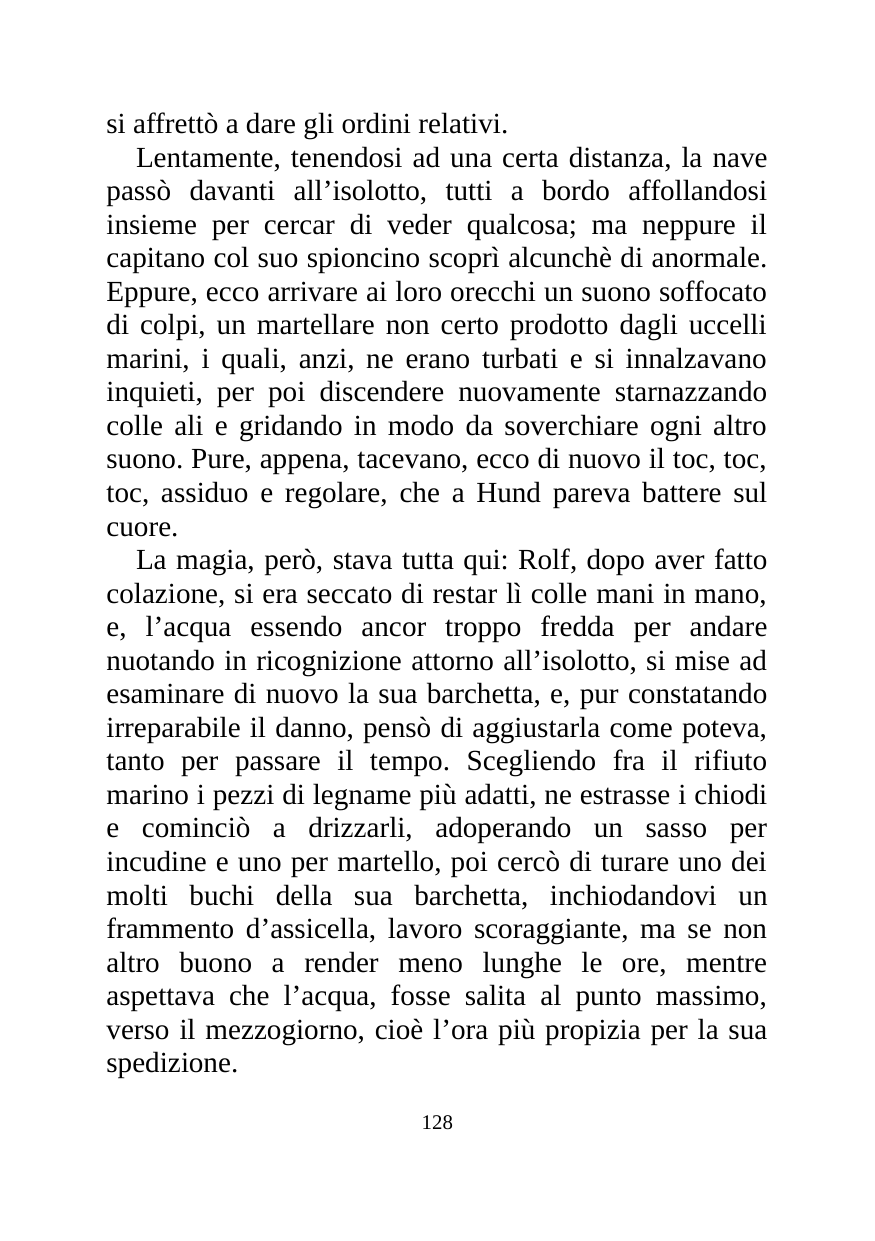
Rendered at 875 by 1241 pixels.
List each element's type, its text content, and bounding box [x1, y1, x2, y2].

text Lentamente, tenendosi ad una certa distanza, la nave passò davanti all’isolotto, tutti a bordo affollandosi insieme per cercar di veder qualcosa; ma neppure il capitano col suo spioncino scoprì alcunchè di anormale. Eppure, ecco arrivare ai loro orecchi un suono soffocato di colpi, un martellare non certo prodotto dagli uccelli marini, i quali, anzi, ne erano turbati e si innalzavano inquieti, per poi discendere nuovamente starnazzando colle ali e gridando in modo da soverchiare ogni altro suono. Pure, appena, tacevano, ecco di nuovo il toc, toc, toc, assiduo e regolare, che a Hund pareva battere sul cuore. [106, 140, 768, 542]
text La magia, però, stava tutta qui: Rolf, dopo aver fatto colazione, si era seccato di restar lì colle mani in mano, e, l’acqua essendo ancor troppo fredda per andare nuotando in ricognizione attorno all’isolotto, si mise ad esaminare di nuovo la sua barchetta, e, pur constatando irreparabile il danno, pensò di aggiustarla come poteva, tanto per passare il tempo. Scegliendo fra il rifiuto marino i pezzi di legname più adatti, ne estrasse i chiodi e cominciò a drizzarli, adoperando un sasso per incudine e uno per martello, poi cercò di turare uno dei molti buchi della sua barchetta, inchiodandovi un frammento d’assicella, lavoro scoraggiante, ma se non altro buono a render meno lunghe le ore, mentre aspettava che l’acqua, fosse salita al punto massimo, verso il mezzogiorno, cioè l’ora più propizia per la sua spedizione. [106, 542, 768, 1079]
text si affrettò a dare gli ordini relativi. [106, 106, 768, 140]
